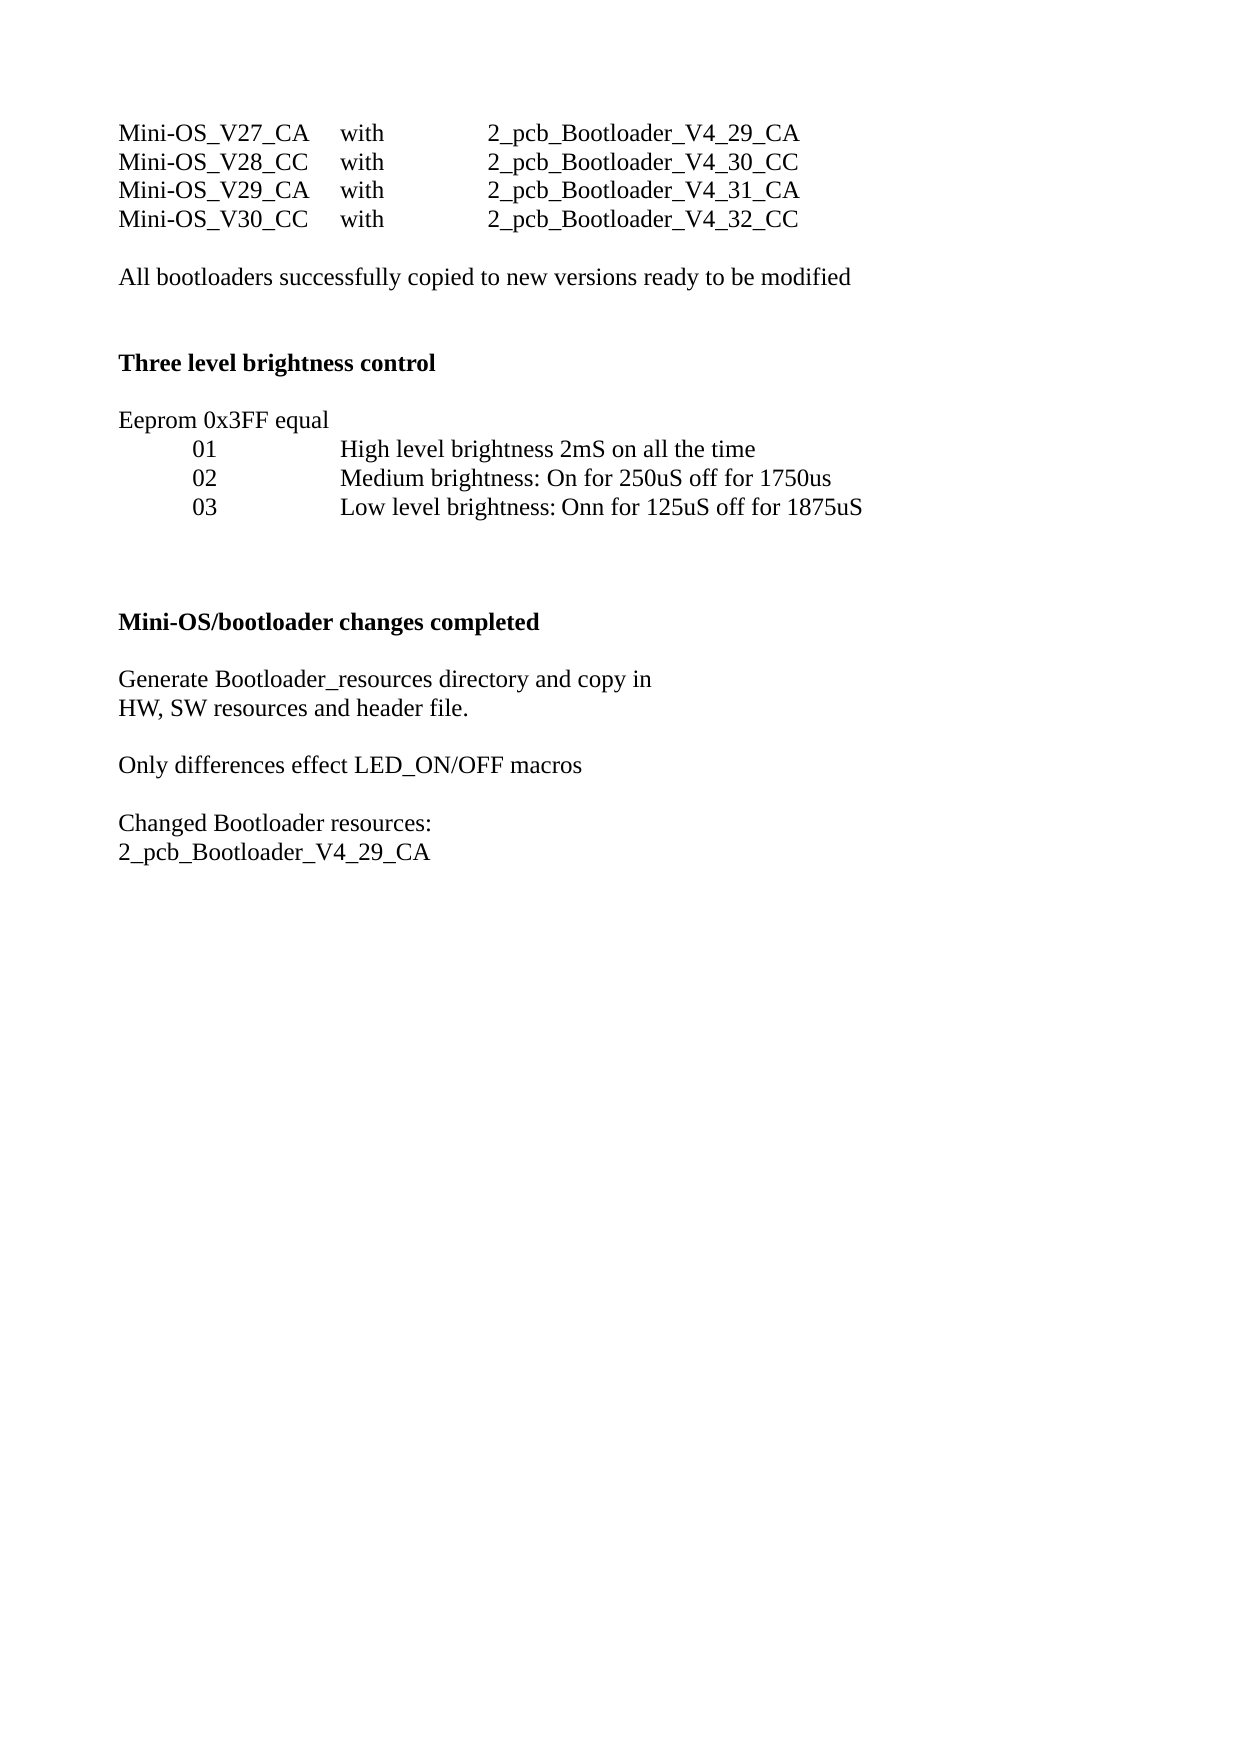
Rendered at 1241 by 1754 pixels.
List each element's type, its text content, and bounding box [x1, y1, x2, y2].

text Only differences effect LED_ON/OFF macros [118, 751, 1122, 779]
text Mini-OS_V29_CA with 2_pcb_Bootloader_V4_31_CA [118, 176, 1122, 204]
text HW, SW resources and header file. [118, 693, 1122, 722]
text 2_pcb_Bootloader_V4_29_CA [118, 837, 1122, 866]
text Generate Bootloader_resources directory and copy in [118, 664, 1122, 693]
text Mini-OS_V30_CC with 2_pcb_Bootloader_V4_32_CC [118, 204, 1122, 233]
text Three level brightness control [118, 348, 1122, 377]
text 02 Medium brightness: On for 250uS off for 1750us [118, 463, 1122, 492]
text Mini-OS_V28_CC with 2_pcb_Bootloader_V4_30_CC [118, 147, 1122, 176]
text Mini-OS_V27_CA with 2_pcb_Bootloader_V4_29_CA [118, 118, 1122, 147]
text 03 Low level brightness: Onn for 125uS off for 1875uS [118, 492, 1122, 521]
text Mini-OS/bootloader changes completed [118, 607, 1122, 636]
text Eeprom 0x3FF equal [118, 406, 1122, 434]
text 01 High level brightness 2mS on all the time [118, 434, 1122, 463]
text Changed Bootloader resources: [118, 808, 1122, 837]
text All bootloaders successfully copied to new versions ready to be modified [118, 262, 1122, 291]
